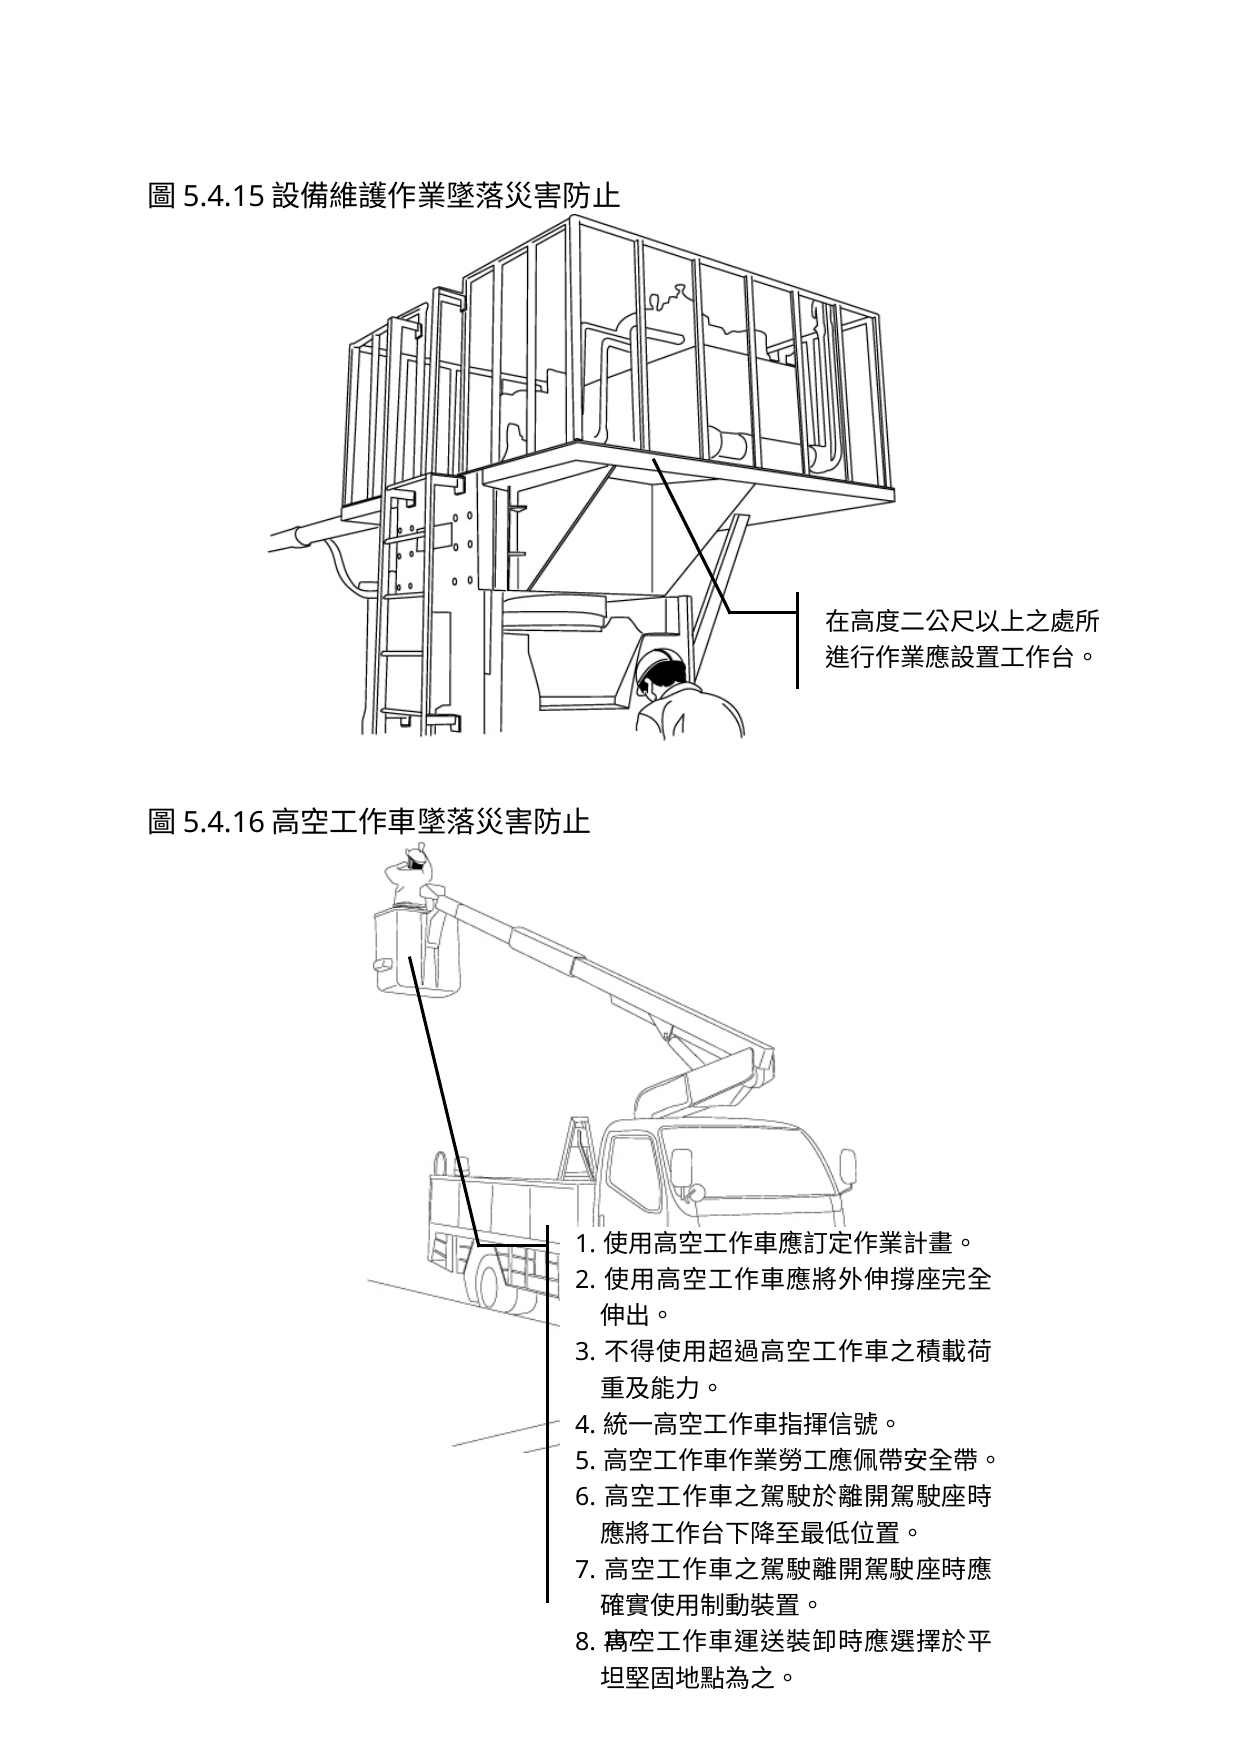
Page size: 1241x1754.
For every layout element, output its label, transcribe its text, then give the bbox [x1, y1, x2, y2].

picture [147, 214, 937, 742]
picture [147, 841, 1066, 1453]
text 圖5.4.15設備維護作業墜落災害防止 [148, 164, 1092, 214]
text 圖5.4.16高空工作車墜落災害防止 [148, 791, 1092, 841]
